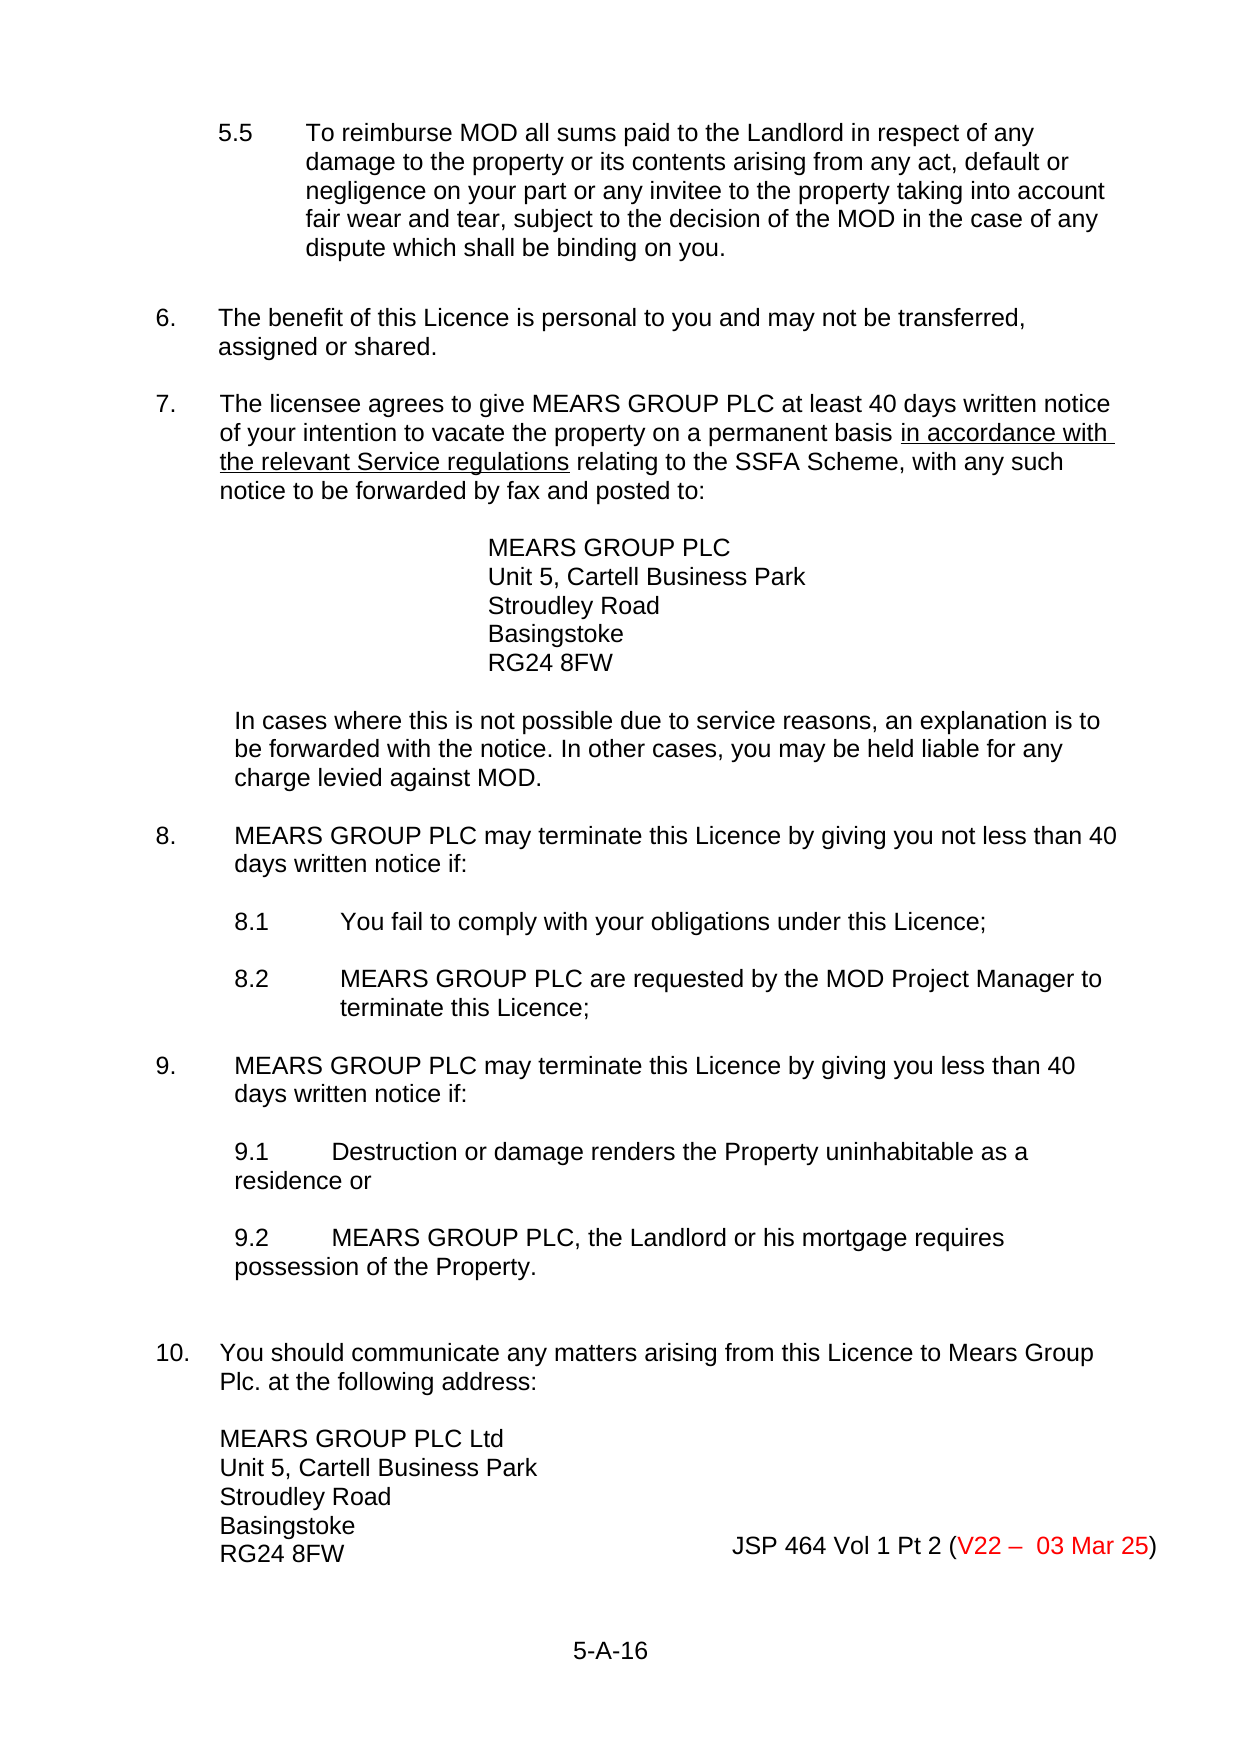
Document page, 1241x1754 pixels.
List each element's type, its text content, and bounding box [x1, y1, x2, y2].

table_cell 6. [129, 303, 192, 361]
table_cell MEARS GROUP PLC may terminate this Licence by giving you less than 40 days written notice if: 9.1 Destruction or damage renders the Property uninhabitable as a residence or 9.2 MEARS GROUP PLC, the Landlord or his mortgage requires possession of the Property. [208, 1051, 1142, 1281]
table_cell [129, 533, 462, 706]
table_cell To reimburse MOD all sums paid to the Landlord in respect of any damage to the property or its contents arising from any act, default or negligence on your part or any invitee to the property taking into account fair wear and tear, subject to the decision of the MOD in the case of any dispute which shall be binding on you. [279, 118, 1142, 303]
table_cell [129, 706, 208, 821]
table_cell 10. [129, 1338, 208, 1568]
table_cell [208, 1281, 309, 1309]
table_cell 8.1 [208, 907, 314, 964]
table_cell [309, 1309, 1142, 1338]
table_cell [129, 118, 192, 303]
table_cell [129, 907, 208, 964]
table_cell 8. [129, 821, 208, 907]
table_cell You should communicate any matters arising from this Licence to Mears Group Plc. at the following address: MEARS GROUP PLC Ltd Unit 5, Cartell Business Park Stroudley Road Basingstoke RG24 8FW [208, 1338, 1142, 1568]
table_cell 8.2 [208, 964, 314, 1051]
table_cell MEARS GROUP PLC may terminate this Licence by giving you not less than 40 days written notice if: [208, 821, 1142, 907]
table_cell You fail to comply with your obligations under this Licence; [314, 907, 1142, 964]
table_cell [208, 1309, 309, 1338]
table_cell MEARS GROUP PLC are requested by the MOD Project Manager to terminate this Licence; [314, 964, 1142, 1051]
table_cell [129, 1309, 208, 1338]
table_cell MEARS GROUP PLC Unit 5, Cartell Business Park Stroudley Road Basingstoke RG24 8FW [462, 533, 1142, 706]
table_header 7. [129, 389, 193, 533]
table_cell In cases where this is not possible due to service reasons, an explanation is to be forwarded with the notice. In other cases, you may be held liable for any charge levied against MOD. [208, 706, 1142, 821]
table_cell 5.5 [192, 118, 279, 303]
table_cell [309, 1281, 1142, 1309]
table_cell [129, 1281, 208, 1309]
table_cell 9. [129, 1051, 208, 1281]
table_cell [129, 964, 208, 1051]
table_header The licensee agrees to give MEARS GROUP PLC at least 40 days written notice of your intention to vacate the property on a permanent basis in accordance with the relevant Service regulations relating to the SSFA Scheme, with any such notice to be forwarded by fax and posted to: [193, 389, 1142, 533]
table_cell The benefit of this Licence is personal to you and may not be transferred, assigned or shared. [192, 303, 1142, 361]
